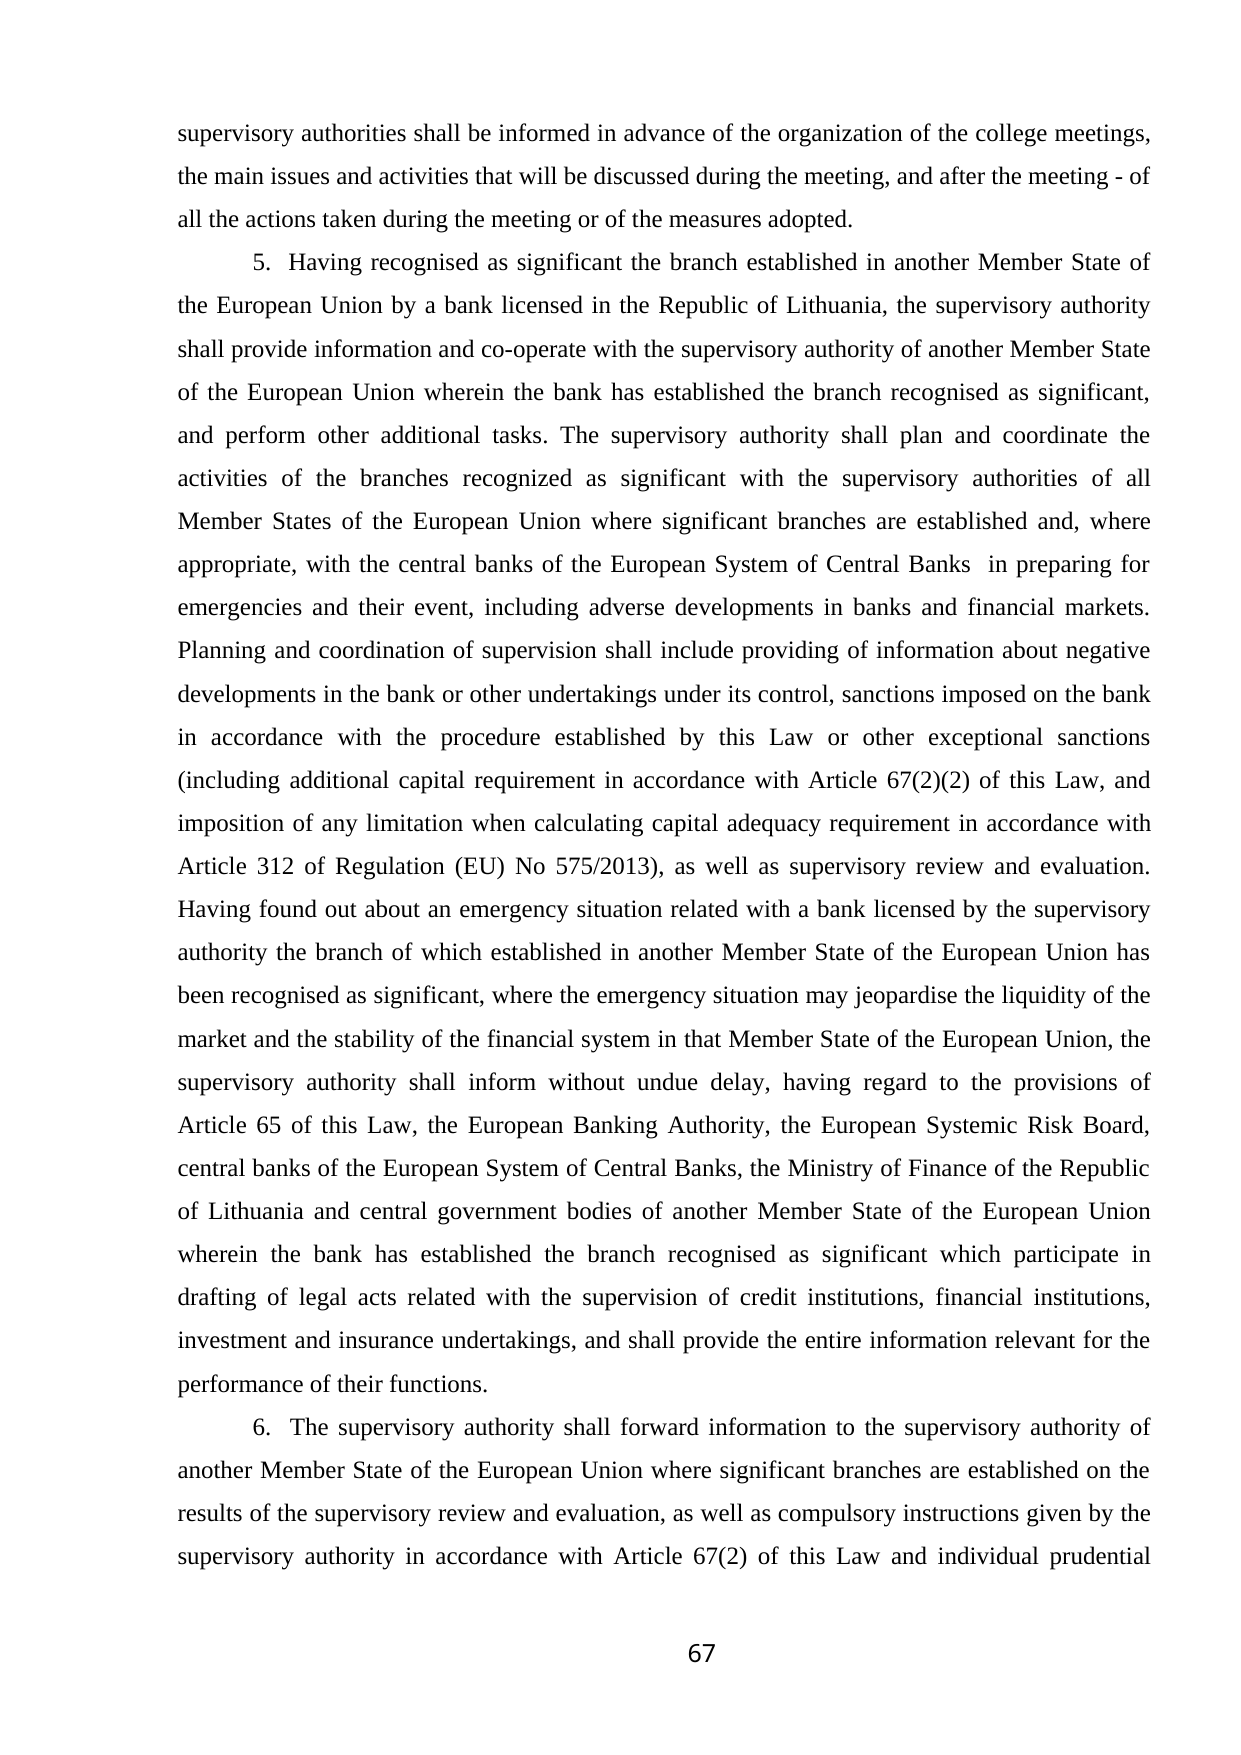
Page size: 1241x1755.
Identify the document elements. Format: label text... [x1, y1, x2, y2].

text 6. The supervisory authority shall forward information to the supervisory authority of another Member State of the European Union where significant branches are established on the results of the supervisory review and evaluation, as well as compulsory instructions given by the supervisory authority in accordance with Article 67(2) of this Law and individual prudential [177, 1412, 1152, 1570]
text 5. Having recognised as significant the branch established in another Member State of the European Union by a bank licensed in the Republic of Lithuania, the supervisory authority shall provide information and co-operate with the supervisory authority of another Member State of the European Union wherein the bank has established the branch recognised as significant, and perform other additional tasks. The supervisory authority shall plan and coordinate the activities of the branches recognized as significant with the supervisory authorities of all Member States of the European Union where significant branches are established and, where appropriate, with the central banks of the European System of Central Banks in preparing for emergencies and their event, including adverse developments in banks and financial markets. Planning and coordination of supervision shall include providing of information about negative developments in the bank or other undertakings under its control, sanctions imposed on the bank in accordance with the procedure established by this Law or other exceptional sanctions (including additional capital requirement in accordance with Article 67(2)(2) of this Law, and imposition of any limitation when calculating capital adequacy requirement in accordance with Article 312 of Regulation (EU) No 575/2013), as well as supervisory review and evaluation. Having found out about an emergency situation related with a bank licensed by the supervisory authority the branch of which established in another Member State of the European Union has been recognised as significant, where the emergency situation may jeopardise the liquidity of the market and the stability of the financial system in that Member State of the European Union, the supervisory authority shall inform without undue delay, having regard to the provisions of Article 65 of this Law, the European Banking Authority, the European Systemic Risk Board, central banks of the European System of Central Banks, the Ministry of Finance of the Republic of Lithuania and central government bodies of another Member State of the European Union wherein the bank has established the branch recognised as significant which participate in drafting of legal acts related with the supervision of credit institutions, financial institutions, investment and insurance undertakings, and shall provide the entire information relevant for the performance of their functions. [177, 247, 1152, 1397]
text supervisory authorities shall be informed in advance of the organization of the college meetings, the main issues and activities that will be discussed during the meeting, and after the meeting - of all the actions taken during the meeting or of the measures adopted. [177, 118, 1152, 233]
